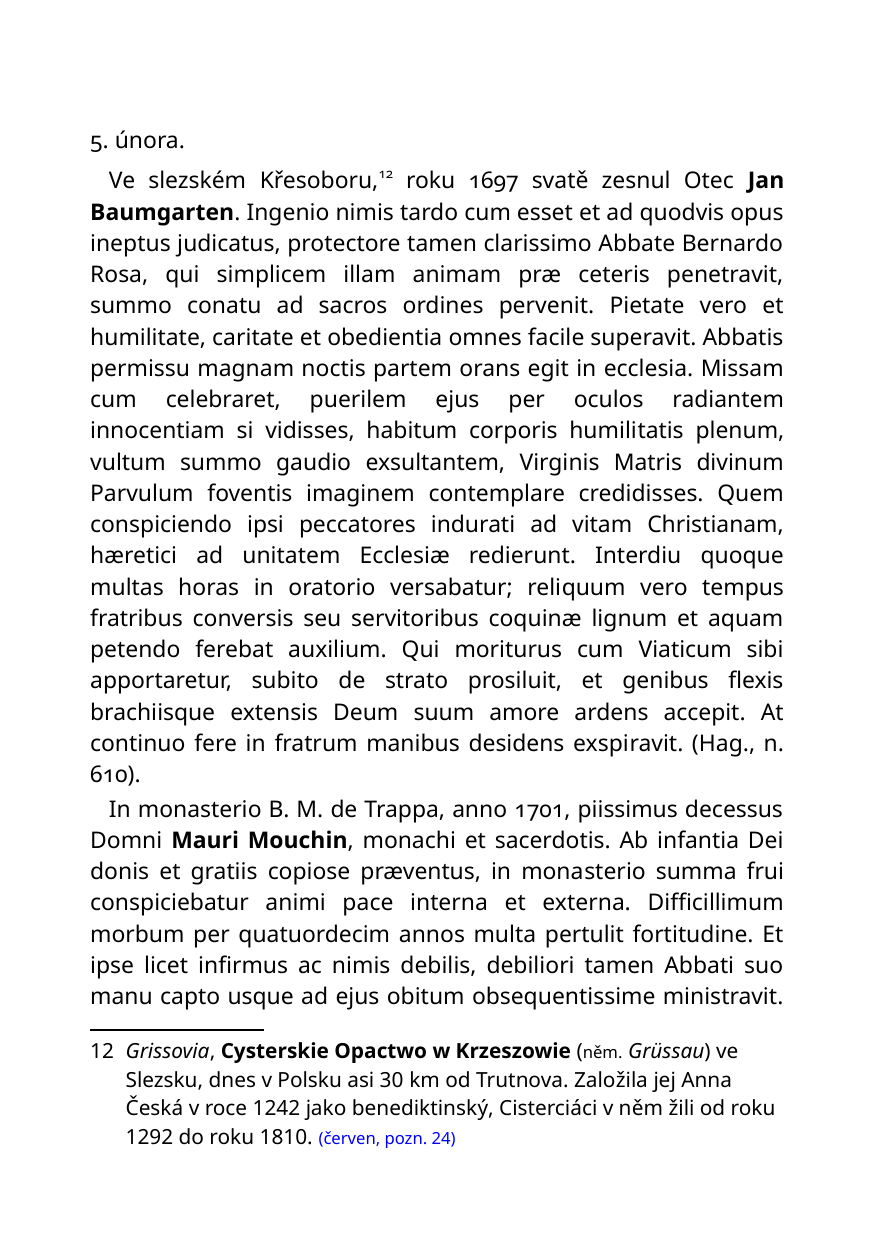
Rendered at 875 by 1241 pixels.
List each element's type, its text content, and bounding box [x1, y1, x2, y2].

text 5. února. [90, 124, 784, 156]
text Ve slezském Křesoboru, roku 1697 svatě zesnul Otec Jan Baumgarten. Ingenio nimis tardo cum esset et ad quodvis opus ineptus judicatus, protectore tamen clarissimo Abbate Bernardo Rosa, qui simplicem illam animam præ ceteris penetravit, summo conatu ad sacros ordines pervenit. Pietate vero et humilitate, caritate et obedientia omnes facile superavit. Abbatis permissu magnam noctis partem orans egit in ecclesia. Missam cum celebraret, puerilem ejus per oculos radiantem innocentiam si vidisses, habitum corporis humili­tatis plenum, vultum summo gaudio exsultantem, Virginis Matris divinum Parvulum foventis imaginem contemplare credidisses. Quem conspiciendo ipsi peccatores indurati ad vitam Christianam, hæretici ad unitatem Ecclesiæ redierunt. Interdiu quoque multas horas in oratorio versabatur; reli­quum vero tempus fratribus conversis seu servitoribus coquinæ lignum et aquam petendo ferebat auxilium. Qui moriturus cum Viaticum sibi apportaretur, subito de strato prosiluit, et genibus flexis brachiisque extensis Deum suum amore ardens accepit. At continuo fere in fratrum manibus desidens exspi­ravit. (Hag., n. 610). [90, 164, 784, 789]
text Grissovia, Cysterskie Opactwo w Krzeszowie (něm. Grüssau) ve Slezsku, dnes v Polsku asi 30 km od Trutnova. Založila jej Anna Česká v roce 1242 jako benediktinský, Cisterciáci v něm žili od roku 1292 do roku 1810. (červen, pozn. 24) [90, 1036, 784, 1150]
text In monasterio B. M. de Trappa, anno 1701, piissimus decessus Domni Mauri Mouchin, monachi et sacerdotis. Ab infantia Dei donis et gratiis copiose præventus, in mona­sterio summa frui conspiciebatur animi pace interna et externa. Difficillimum morbum per quatuordecim annos multa pertulit fortitudine. Et ipse licet infirmus ac nimis debilis, debiliori tamen Abbati suo manu capto usque ad ejus obitum obsequentissime ministravit. [90, 792, 784, 1011]
